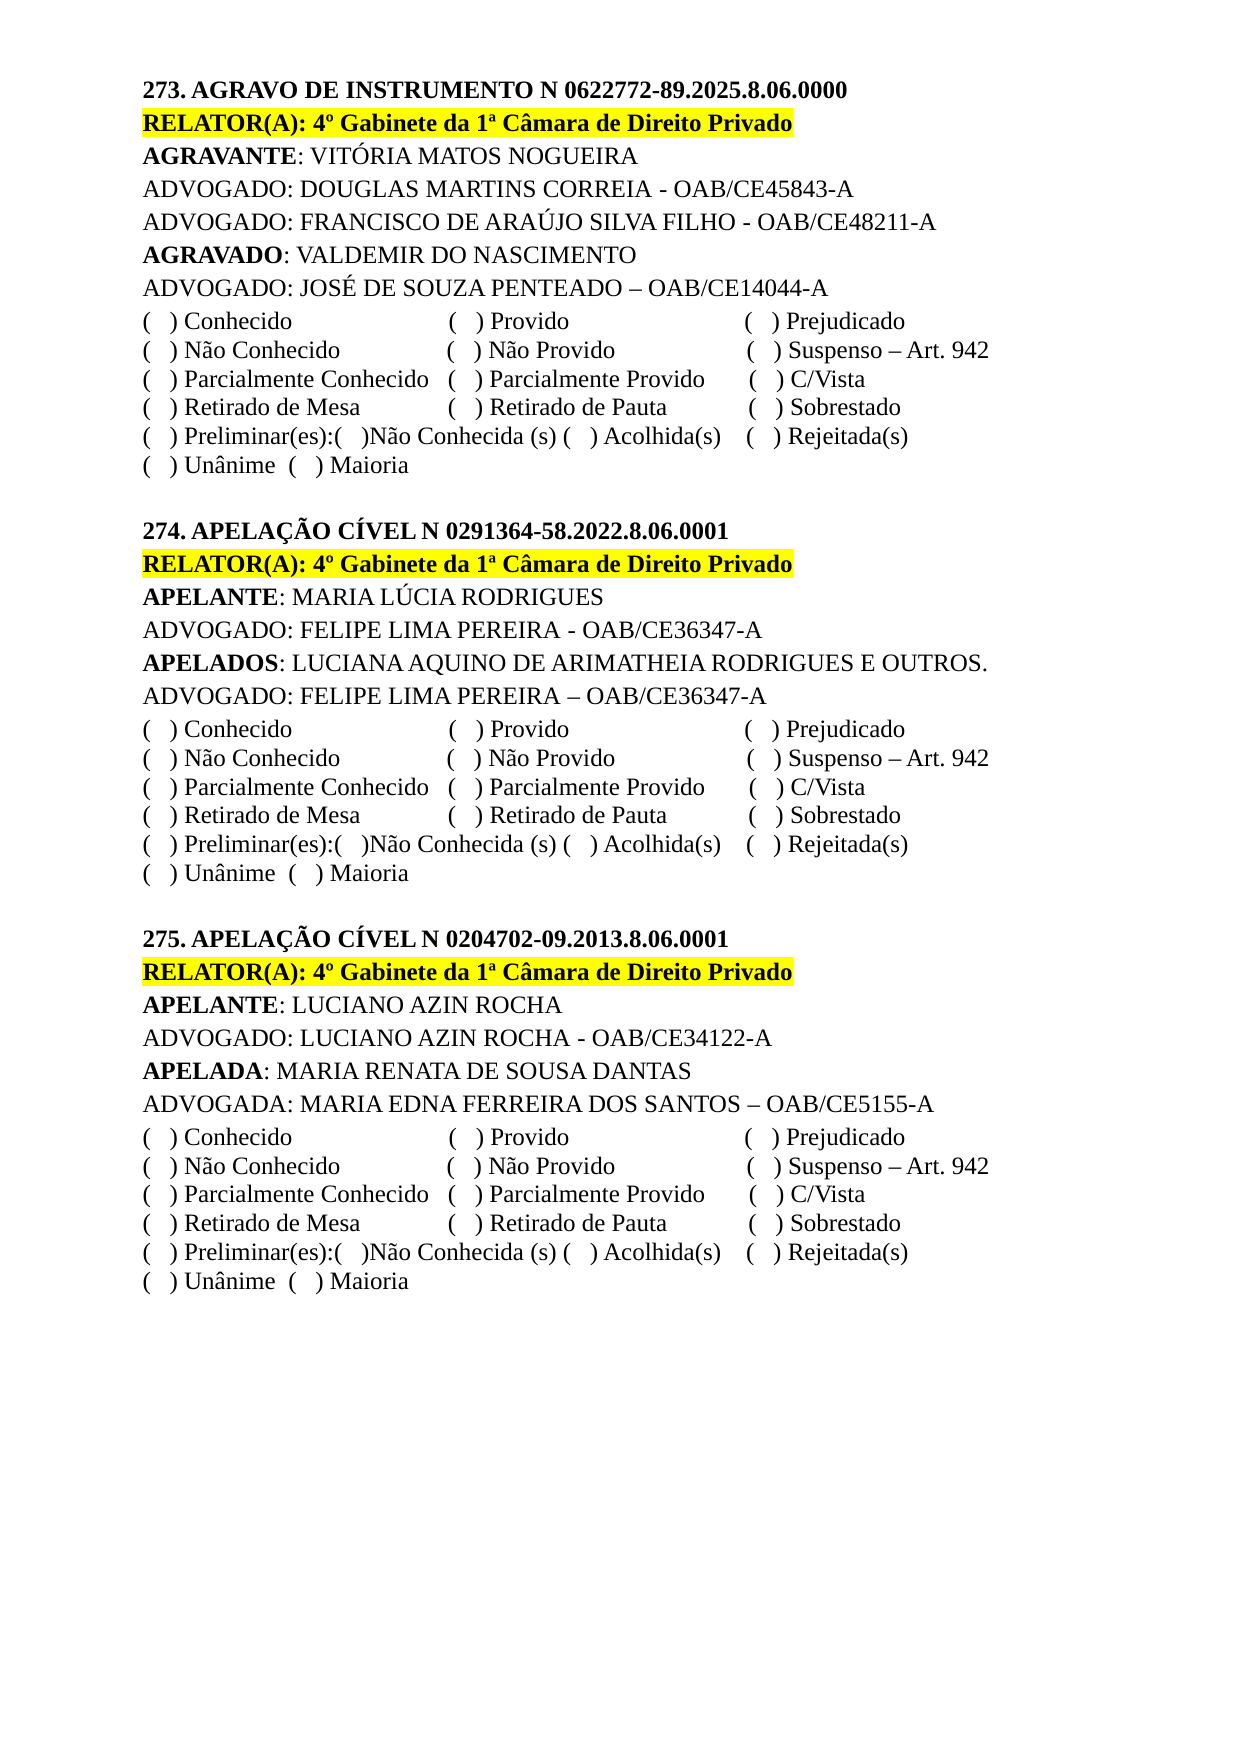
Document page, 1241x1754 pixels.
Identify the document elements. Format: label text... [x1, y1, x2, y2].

text ( ) Unânime ( ) Maioria 275. APELAÇÃO CÍVEL N 0204702-09.2013.8.06.0001 RELATOR(A): 4º Gabinete da 1ª Câmara de Direito Privado APELANTE: LUCIANO AZIN ROCHA ADVOGADO: LUCIANO AZIN ROCHA - OAB/CE34122-A APELADA: MARIA RENATA DE SOUSA DANTAS ADVOGADA: MARIA EDNA FERREIRA DOS SANTOS – OAB/CE5155-A [142, 858, 1141, 1118]
text ( ) Não Conhecido ( ) Não Provido ( ) Suspenso – Art. 942 [142, 1151, 1158, 1179]
text ( ) Preliminar(es):( )Não Conhecida (s) ( ) Acolhida(s) ( ) Rejeitada(s) [142, 829, 1158, 858]
text ( ) Retirado de Mesa ( ) Retirado de Pauta ( ) Sobrestado [142, 800, 1158, 829]
text ( ) Conhecido ( ) Provido ( ) Prejudicado [142, 306, 1141, 335]
text ( ) Parcialmente Conhecido ( ) Parcialmente Provido ( ) C/Vista [142, 772, 1158, 800]
text ( ) Não Conhecido ( ) Não Provido ( ) Suspenso – Art. 942 [142, 335, 1158, 364]
text ( ) Parcialmente Conhecido ( ) Parcialmente Provido ( ) C/Vista [142, 364, 1158, 392]
text ( ) Retirado de Mesa ( ) Retirado de Pauta ( ) Sobrestado [142, 1208, 1158, 1237]
text 273. AGRAVO DE INSTRUMENTO N 0622772-89.2025.8.06.0000 RELATOR(A): 4º Gabinete da 1ª Câmara de Direito Privado AGRAVANTE: VITÓRIA MATOS NOGUEIRA ADVOGADO: DOUGLAS MARTINS CORREIA - OAB/CE45843-A ADVOGADO: FRANCISCO DE ARAÚJO SILVA FILHO - OAB/CE48211-A AGRAVADO: VALDEMIR DO NASCIMENTO ADVOGADO: JOSÉ DE SOUZA PENTEADO – OAB/CE14044-A [142, 75, 1141, 302]
text ( ) Retirado de Mesa ( ) Retirado de Pauta ( ) Sobrestado [142, 392, 1158, 421]
text ( ) Conhecido ( ) Provido ( ) Prejudicado [142, 714, 1141, 743]
text ( ) Preliminar(es):( )Não Conhecida (s) ( ) Acolhida(s) ( ) Rejeitada(s) [142, 421, 1158, 450]
text ( ) Unânime ( ) Maioria 274. APELAÇÃO CÍVEL N 0291364-58.2022.8.06.0001 RELATOR(A): 4º Gabinete da 1ª Câmara de Direito Privado APELANTE: MARIA LÚCIA RODRIGUES ADVOGADO: FELIPE LIMA PEREIRA - OAB/CE36347-A APELADOS: LUCIANA AQUINO DE ARIMATHEIA RODRIGUES E OUTROS. ADVOGADO: FELIPE LIMA PEREIRA – OAB/CE36347-A [142, 450, 1141, 710]
text ( ) Preliminar(es):( )Não Conhecida (s) ( ) Acolhida(s) ( ) Rejeitada(s) [142, 1237, 1158, 1266]
text ( ) Não Conhecido ( ) Não Provido ( ) Suspenso – Art. 942 [142, 743, 1158, 772]
text ( ) Parcialmente Conhecido ( ) Parcialmente Provido ( ) C/Vista [142, 1179, 1158, 1208]
text ( ) Conhecido ( ) Provido ( ) Prejudicado [142, 1122, 1141, 1151]
text ( ) Unânime ( ) Maioria [142, 1266, 1141, 1361]
